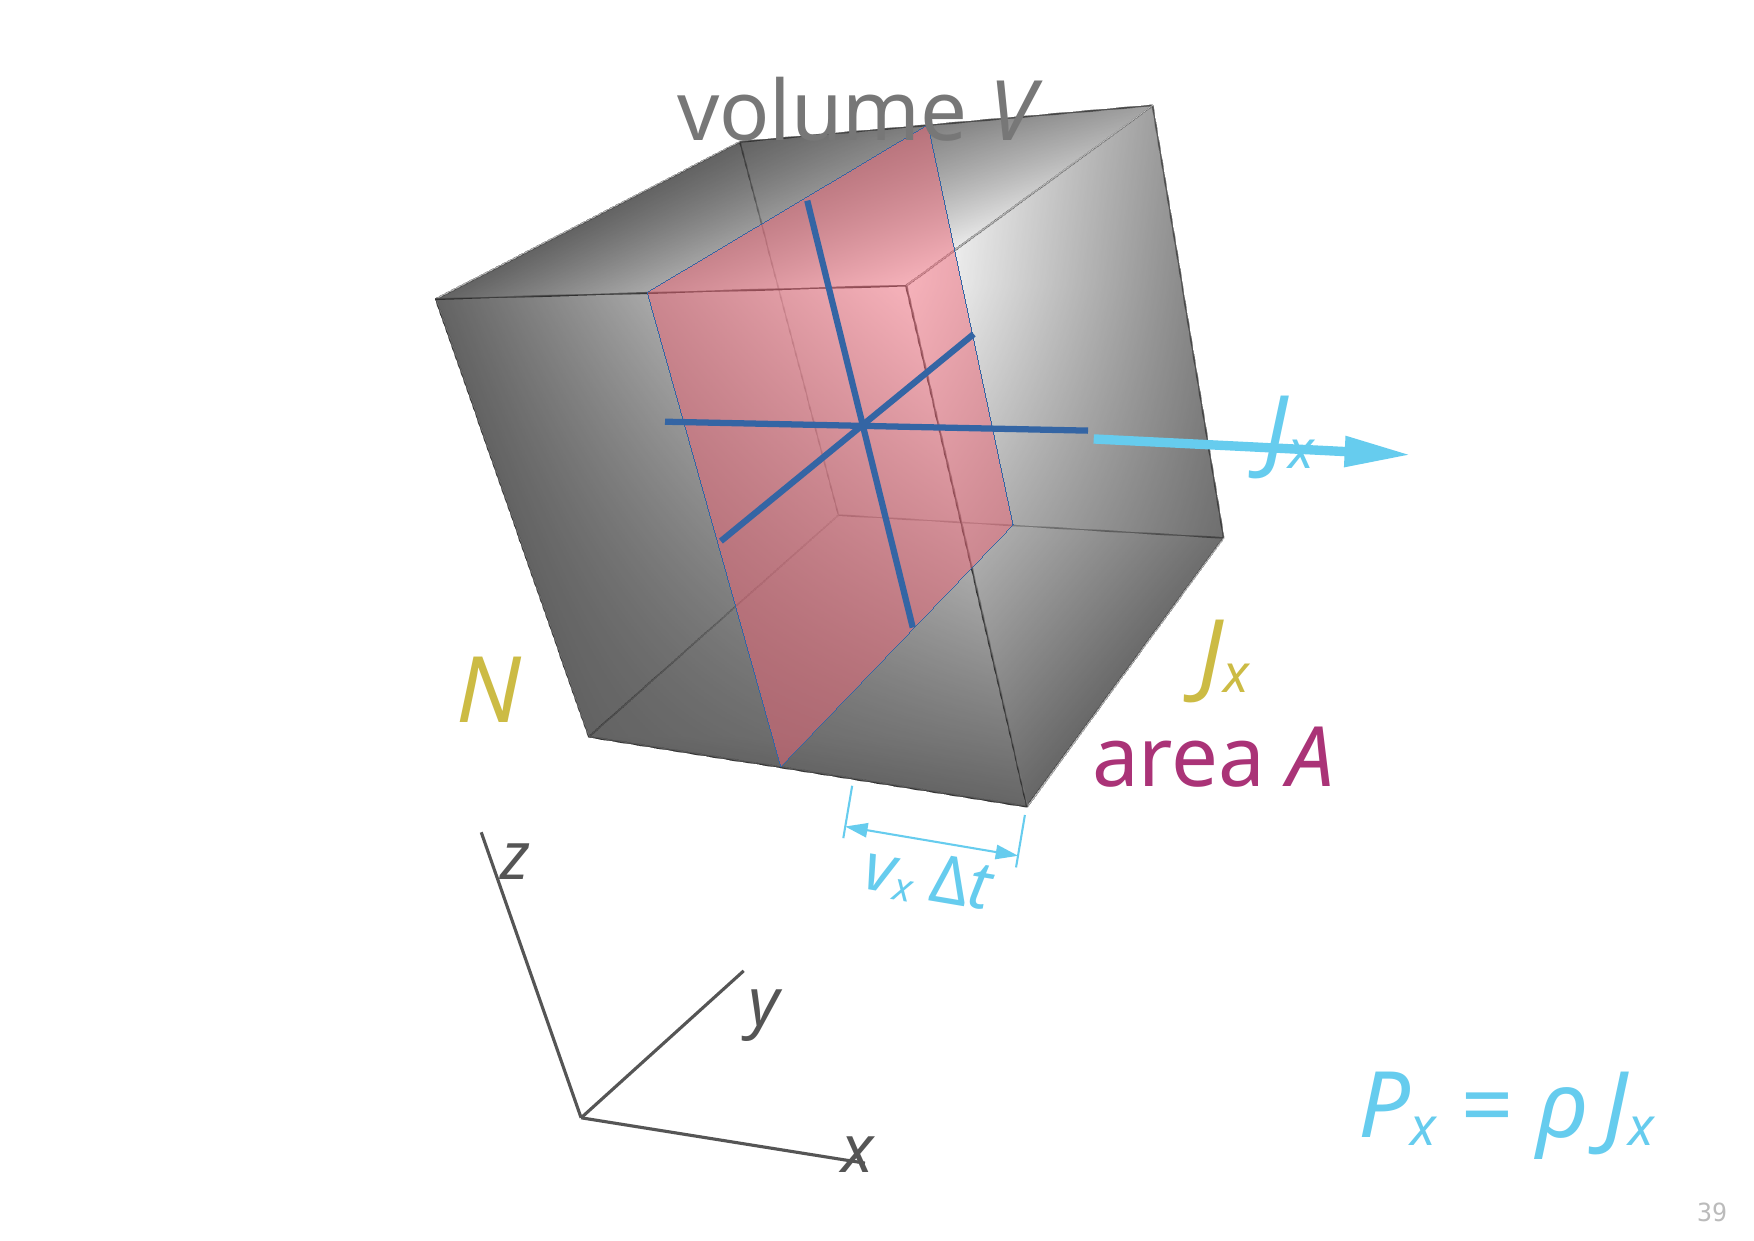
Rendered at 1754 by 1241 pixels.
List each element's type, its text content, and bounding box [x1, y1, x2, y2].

text_box Jx [1248, 355, 1336, 463]
text_box z [486, 801, 525, 883]
text_box N [441, 616, 544, 724]
text_box [647, 142, 973, 422]
text_box volume V [662, 43, 1054, 142]
text_box [684, 426, 914, 767]
text_box Jx [1183, 580, 1271, 687]
text_box x [827, 1094, 868, 1176]
text_box [873, 339, 992, 425]
text_box Px = ρ Jx [1343, 1032, 1684, 1139]
text_box area A [1077, 689, 1343, 788]
text_box y [733, 946, 775, 1029]
text_box [868, 430, 1014, 626]
